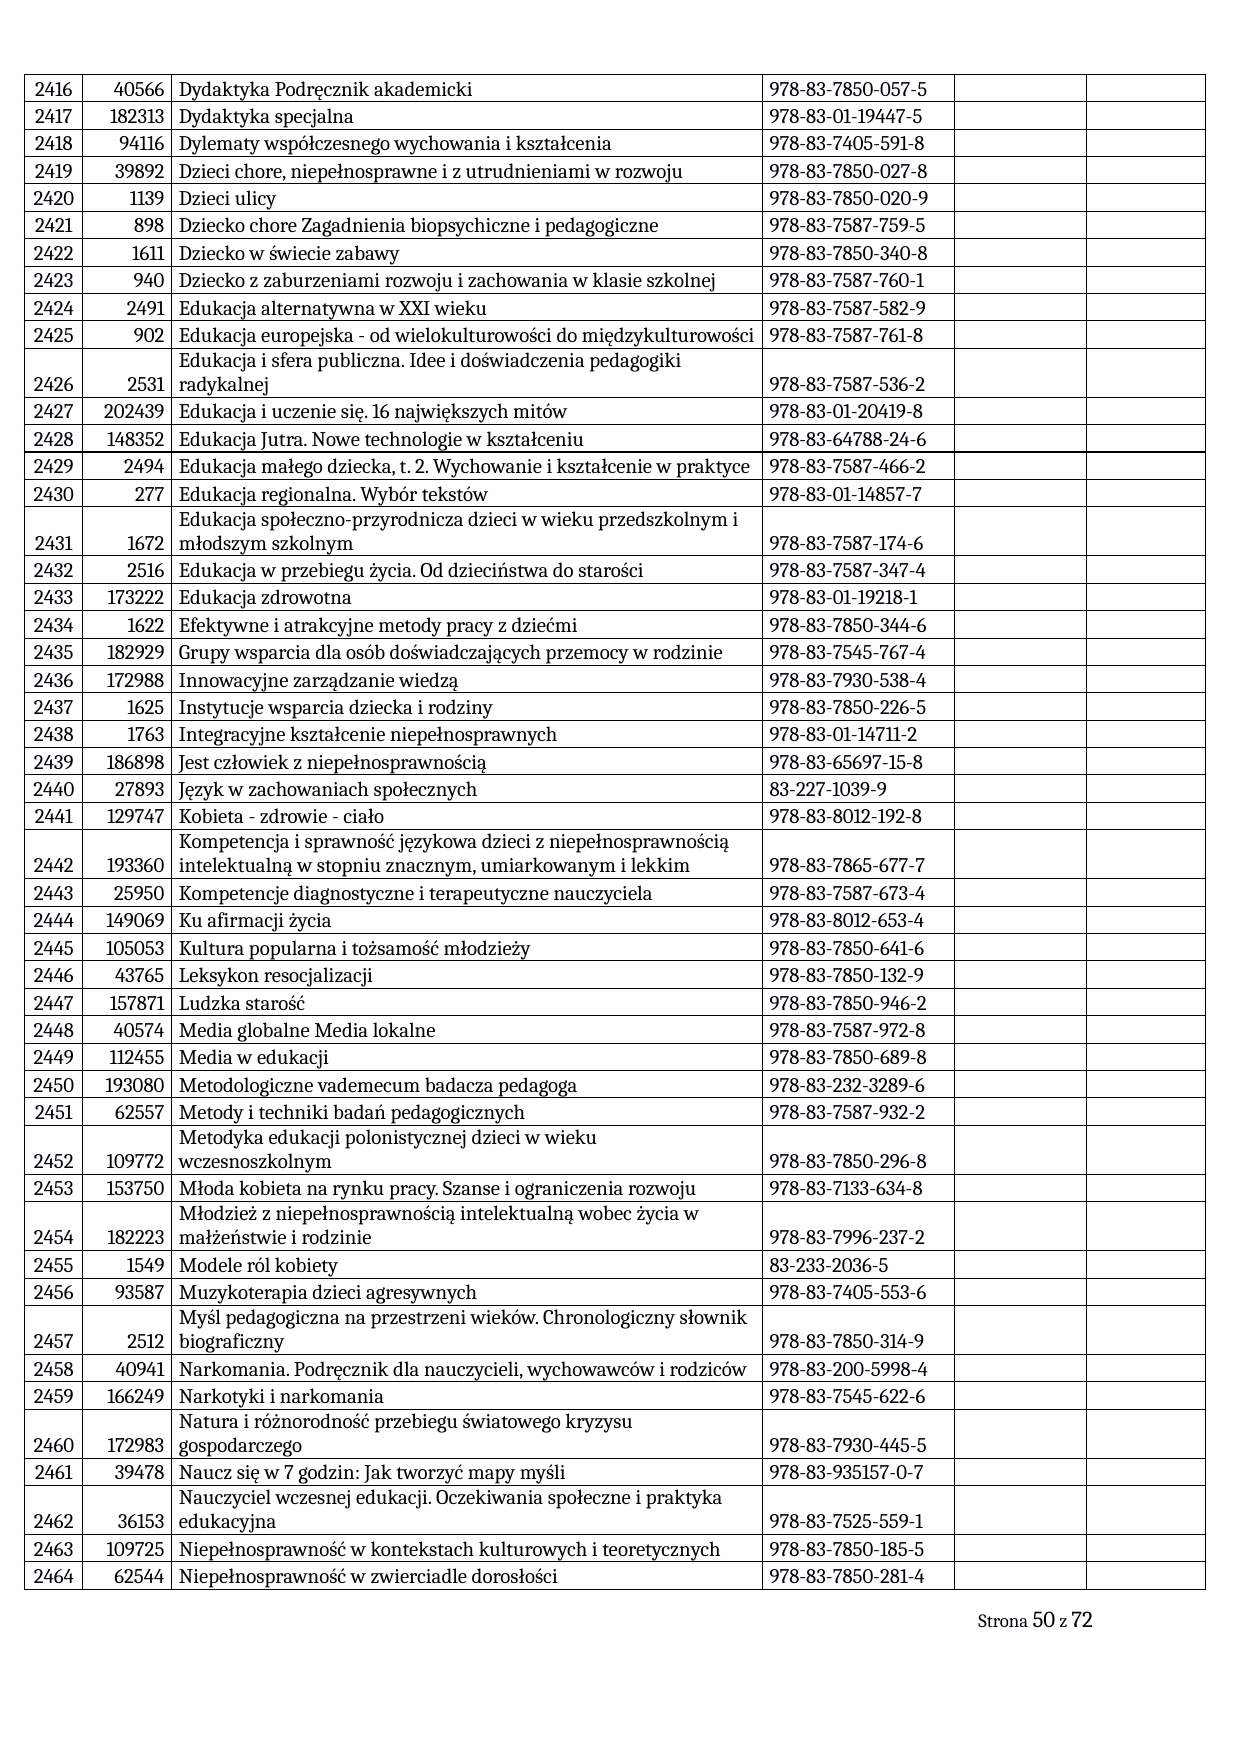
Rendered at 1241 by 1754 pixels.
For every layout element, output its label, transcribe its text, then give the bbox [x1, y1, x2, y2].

table_cell 978-83-65697-15-8 [763, 748, 954, 774]
table_cell [955, 1126, 1086, 1174]
table_cell Dziecko w świecie zabawy [172, 239, 762, 266]
table_cell Media w edukacji [172, 1044, 762, 1070]
table_cell [955, 879, 1086, 906]
table_cell [955, 989, 1086, 1015]
table_cell 978-83-7587-759-5 [763, 212, 954, 238]
table_cell 2464 [25, 1562, 82, 1589]
table_cell [1087, 184, 1205, 211]
table_cell [955, 1175, 1086, 1201]
table_cell [1087, 102, 1205, 128]
table_cell Kobieta - zdrowie - ciało [172, 803, 762, 829]
table_cell 186898 [83, 748, 171, 774]
table_cell 2461 [25, 1459, 82, 1485]
table_cell 182929 [83, 639, 171, 665]
table_cell 2531 [83, 349, 171, 397]
table_cell 978-83-7545-622-6 [763, 1382, 954, 1408]
table_cell Młoda kobieta na rynku pracy. Szanse i ograniczenia rozwoju [172, 1175, 762, 1201]
table_cell [955, 1071, 1086, 1097]
table_cell Myśl pedagogiczna na przestrzeni wieków. Chronologiczny słownik biograficzny [172, 1306, 762, 1354]
table_cell 978-83-01-14711-2 [763, 721, 954, 747]
table_cell 2491 [83, 294, 171, 320]
table_cell 978-83-7850-296-8 [763, 1126, 954, 1174]
table_cell 978-83-7405-591-8 [763, 130, 954, 156]
table_cell 2454 [25, 1202, 82, 1250]
table_cell 978-83-7525-559-1 [763, 1486, 954, 1534]
table_cell [955, 453, 1086, 479]
table_cell [1087, 1410, 1205, 1457]
table_cell 2418 [25, 130, 82, 156]
table_cell 2463 [25, 1535, 82, 1561]
table_cell 978-83-7587-536-2 [763, 349, 954, 397]
table_cell Innowacyjne zarządzanie wiedzą [172, 666, 762, 692]
table_cell [955, 184, 1086, 211]
table_cell 2446 [25, 961, 82, 988]
table_cell [955, 693, 1086, 719]
table_cell 978-83-8012-653-4 [763, 907, 954, 933]
table_cell [1087, 453, 1205, 479]
table_cell 978-83-7930-445-5 [763, 1410, 954, 1457]
table_cell [1087, 989, 1205, 1015]
table_cell 978-83-7850-344-6 [763, 611, 954, 637]
table_cell 978-83-7850-281-4 [763, 1562, 954, 1589]
table_cell 2456 [25, 1279, 82, 1305]
table_cell 978-83-01-14857-7 [763, 480, 954, 506]
table_cell Edukacja zdrowotna [172, 584, 762, 610]
table_cell [1087, 1175, 1205, 1201]
table_cell [1087, 1126, 1205, 1174]
table_cell 978-83-7850-057-5 [763, 75, 954, 101]
table_cell 93587 [83, 1279, 171, 1305]
table_cell 2428 [25, 425, 82, 451]
table_cell [955, 556, 1086, 583]
table_cell Grupy wsparcia dla osób doświadczających przemocy w rodzinie [172, 639, 762, 665]
table_cell [955, 584, 1086, 610]
table_cell Narkomania. Podręcznik dla nauczycieli, wychowawców i rodziców [172, 1355, 762, 1381]
table_cell 36153 [83, 1486, 171, 1534]
table_cell 172983 [83, 1410, 171, 1457]
table_cell 2447 [25, 989, 82, 1015]
table_cell [955, 212, 1086, 238]
table_cell [955, 1279, 1086, 1305]
table_cell [955, 1459, 1086, 1485]
table_cell 112455 [83, 1044, 171, 1070]
table_cell 2433 [25, 584, 82, 610]
table_cell 978-83-7545-767-4 [763, 639, 954, 665]
table_cell [1087, 398, 1205, 424]
table_cell 2444 [25, 907, 82, 933]
table_cell 94116 [83, 130, 171, 156]
table_cell Efektywne i atrakcyjne metody pracy z dziećmi [172, 611, 762, 637]
table_cell 40941 [83, 1355, 171, 1381]
table_cell [1087, 1098, 1205, 1125]
table_cell 2440 [25, 775, 82, 802]
table_cell 2449 [25, 1044, 82, 1070]
table_cell 83-233-2036-5 [763, 1251, 954, 1277]
table_cell Dzieci ulicy [172, 184, 762, 211]
table_cell 43765 [83, 961, 171, 988]
table_cell [1087, 480, 1205, 506]
table_cell 978-83-7850-689-8 [763, 1044, 954, 1070]
table_cell 2437 [25, 693, 82, 719]
table_cell Edukacja europejska - od wielokulturowości do międzykulturowości [172, 321, 762, 348]
table_cell 2432 [25, 556, 82, 583]
table_cell [1087, 1251, 1205, 1277]
table_cell [955, 157, 1086, 183]
table_cell 2434 [25, 611, 82, 637]
table_cell [955, 294, 1086, 320]
table_cell 2443 [25, 879, 82, 906]
table_cell 2436 [25, 666, 82, 692]
table_cell Leksykon resocjalizacji [172, 961, 762, 988]
table_cell [1087, 349, 1205, 397]
table_cell 978-83-7930-538-4 [763, 666, 954, 692]
table_cell 2430 [25, 480, 82, 506]
table_cell 2426 [25, 349, 82, 397]
table_cell 978-83-935157-0-7 [763, 1459, 954, 1485]
table_cell Edukacja alternatywna w XXI wieku [172, 294, 762, 320]
table_cell 62557 [83, 1098, 171, 1125]
table_cell 898 [83, 212, 171, 238]
table_cell 2429 [25, 453, 82, 479]
table_cell [955, 721, 1086, 747]
table_cell [1087, 775, 1205, 802]
table_cell 978-83-7587-761-8 [763, 321, 954, 348]
table_cell [955, 830, 1086, 878]
table_cell 2445 [25, 934, 82, 960]
table_cell 1763 [83, 721, 171, 747]
table_cell Kultura popularna i tożsamość młodzieży [172, 934, 762, 960]
table_cell [1087, 75, 1205, 101]
table_cell Nauczyciel wczesnej edukacji. Oczekiwania społeczne i praktyka edukacyjna [172, 1486, 762, 1534]
table_cell Kompetencja i sprawność językowa dzieci z niepełnosprawnością intelektualną w stopniu znacznym, umiarkowanym i lekkim [172, 830, 762, 878]
table_cell [955, 1382, 1086, 1408]
table_cell 2448 [25, 1016, 82, 1042]
table_cell Edukacja w przebiegu życia. Od dzieciństwa do starości [172, 556, 762, 583]
table_cell [1087, 1459, 1205, 1485]
table_cell [955, 1202, 1086, 1250]
table_cell [1087, 1044, 1205, 1070]
table_cell 2419 [25, 157, 82, 183]
table_cell [955, 639, 1086, 665]
table_cell 1672 [83, 507, 171, 555]
table_cell [1087, 1382, 1205, 1408]
table_cell [1087, 584, 1205, 610]
table_cell 978-83-7850-027-8 [763, 157, 954, 183]
table_cell 978-83-7587-972-8 [763, 1016, 954, 1042]
table_cell 109725 [83, 1535, 171, 1561]
table_cell 978-83-7850-641-6 [763, 934, 954, 960]
table_cell 2451 [25, 1098, 82, 1125]
table_cell 1625 [83, 693, 171, 719]
table_cell [955, 666, 1086, 692]
table_cell [1087, 907, 1205, 933]
table_cell 166249 [83, 1382, 171, 1408]
table_cell [1087, 830, 1205, 878]
table_cell [955, 102, 1086, 128]
table_cell 25950 [83, 879, 171, 906]
table_cell [1087, 1355, 1205, 1381]
table_cell 978-83-7587-582-9 [763, 294, 954, 320]
table_cell Dzieci chore, niepełnosprawne i z utrudnieniami w rozwoju [172, 157, 762, 183]
table_cell [955, 961, 1086, 988]
table_cell 2427 [25, 398, 82, 424]
table_cell 978-83-7587-347-4 [763, 556, 954, 583]
table_cell 39892 [83, 157, 171, 183]
table_cell 62544 [83, 1562, 171, 1589]
table_cell [955, 267, 1086, 293]
table_cell [955, 1098, 1086, 1125]
table_cell [1087, 639, 1205, 665]
table_cell [955, 1306, 1086, 1354]
table_cell [1087, 267, 1205, 293]
table_cell 902 [83, 321, 171, 348]
table_cell [955, 611, 1086, 637]
table_cell [1087, 157, 1205, 183]
table_cell [1087, 239, 1205, 266]
table_cell [1087, 1202, 1205, 1250]
table_cell 978-83-7587-466-2 [763, 453, 954, 479]
table_cell 39478 [83, 1459, 171, 1485]
table_cell Muzykoterapia dzieci agresywnych [172, 1279, 762, 1305]
table_cell Media globalne Media lokalne [172, 1016, 762, 1042]
table_cell 2450 [25, 1071, 82, 1097]
table_cell [1087, 1071, 1205, 1097]
table_cell [1087, 1562, 1205, 1589]
table_cell [955, 1016, 1086, 1042]
table_cell 978-83-232-3289-6 [763, 1071, 954, 1097]
table_cell [955, 1410, 1086, 1457]
table_cell [955, 1562, 1086, 1589]
table_cell Język w zachowaniach społecznych [172, 775, 762, 802]
table_cell 2435 [25, 639, 82, 665]
table_cell Metodologiczne vademecum badacza pedagoga [172, 1071, 762, 1097]
table_cell Modele ról kobiety [172, 1251, 762, 1277]
table_cell 978-83-01-20419-8 [763, 398, 954, 424]
table_cell [1087, 803, 1205, 829]
table_cell Dydaktyka specjalna [172, 102, 762, 128]
table_cell [1087, 321, 1205, 348]
table_cell [955, 1251, 1086, 1277]
table_cell 148352 [83, 425, 171, 451]
table_cell [1087, 1306, 1205, 1354]
table_cell Edukacja regionalna. Wybór tekstów [172, 480, 762, 506]
table_cell 2512 [83, 1306, 171, 1354]
table_cell [955, 349, 1086, 397]
table_cell Edukacja i sfera publiczna. Idee i doświadczenia pedagogiki radykalnej [172, 349, 762, 397]
table_cell 83-227-1039-9 [763, 775, 954, 802]
table_cell 2459 [25, 1382, 82, 1408]
table_cell 978-83-7996-237-2 [763, 1202, 954, 1250]
table_cell 978-83-7850-132-9 [763, 961, 954, 988]
table_cell [955, 803, 1086, 829]
table_cell 2421 [25, 212, 82, 238]
table_cell 978-83-7587-932-2 [763, 1098, 954, 1125]
table_cell Metodyka edukacji polonistycznej dzieci w wieku wczesnoszkolnym [172, 1126, 762, 1174]
table_cell [955, 907, 1086, 933]
table_cell Młodzież z niepełnosprawnością intelektualną wobec życia w małżeństwie i rodzinie [172, 1202, 762, 1250]
table_cell 153750 [83, 1175, 171, 1201]
table_cell 2458 [25, 1355, 82, 1381]
table_cell [955, 480, 1086, 506]
table_cell 27893 [83, 775, 171, 802]
table_cell [1087, 1279, 1205, 1305]
table_cell 978-83-7850-185-5 [763, 1535, 954, 1561]
table_cell 109772 [83, 1126, 171, 1174]
table_cell Dylematy współczesnego wychowania i kształcenia [172, 130, 762, 156]
table_cell 149069 [83, 907, 171, 933]
table_cell 978-83-7850-340-8 [763, 239, 954, 266]
table_cell 182313 [83, 102, 171, 128]
table_cell [1087, 425, 1205, 451]
table_cell 193360 [83, 830, 171, 878]
table_cell 105053 [83, 934, 171, 960]
table_cell [955, 1355, 1086, 1381]
table_cell 978-83-7850-226-5 [763, 693, 954, 719]
table_cell 978-83-7587-760-1 [763, 267, 954, 293]
table_cell 2438 [25, 721, 82, 747]
table_cell Dydaktyka Podręcznik akademicki [172, 75, 762, 101]
table_cell 129747 [83, 803, 171, 829]
table_cell Narkotyki i narkomania [172, 1382, 762, 1408]
table_cell [955, 239, 1086, 266]
table_cell Ludzka starość [172, 989, 762, 1015]
table_cell [1087, 556, 1205, 583]
table_cell 978-83-7850-020-9 [763, 184, 954, 211]
table_cell 2431 [25, 507, 82, 555]
table_cell 40566 [83, 75, 171, 101]
table_cell 978-83-7405-553-6 [763, 1279, 954, 1305]
table_cell [955, 934, 1086, 960]
table_cell Edukacja Jutra. Nowe technologie w kształceniu [172, 425, 762, 451]
table_cell [1087, 693, 1205, 719]
table_cell 2453 [25, 1175, 82, 1201]
table_cell 978-83-200-5998-4 [763, 1355, 954, 1381]
table_cell [1087, 1535, 1205, 1561]
table_cell 978-83-7587-673-4 [763, 879, 954, 906]
table_cell [1087, 879, 1205, 906]
table_cell Edukacja społeczno-przyrodnicza dzieci w wieku przedszkolnym i młodszym szkolnym [172, 507, 762, 555]
table_cell [955, 425, 1086, 451]
table_cell 1549 [83, 1251, 171, 1277]
table_cell 277 [83, 480, 171, 506]
table_cell [955, 1535, 1086, 1561]
table_cell 2455 [25, 1251, 82, 1277]
table_cell 182223 [83, 1202, 171, 1250]
table_cell 2460 [25, 1410, 82, 1457]
table_cell Jest człowiek z niepełnosprawnością [172, 748, 762, 774]
table_cell [955, 748, 1086, 774]
table_cell Edukacja i uczenie się. 16 największych mitów [172, 398, 762, 424]
table_cell 2441 [25, 803, 82, 829]
table_cell Ku afirmacji życia [172, 907, 762, 933]
table_cell 978-83-7850-946-2 [763, 989, 954, 1015]
table_cell Kompetencje diagnostyczne i terapeutyczne nauczyciela [172, 879, 762, 906]
table_cell 2439 [25, 748, 82, 774]
table_cell [955, 321, 1086, 348]
table_cell 978-83-7850-314-9 [763, 1306, 954, 1354]
table_cell 940 [83, 267, 171, 293]
table_cell 978-83-7133-634-8 [763, 1175, 954, 1201]
table_cell Dziecko z zaburzeniami rozwoju i zachowania w klasie szkolnej [172, 267, 762, 293]
table_cell 1611 [83, 239, 171, 266]
table_cell [955, 398, 1086, 424]
table_cell 193080 [83, 1071, 171, 1097]
table_cell [955, 775, 1086, 802]
table_cell [1087, 507, 1205, 555]
table_cell 2423 [25, 267, 82, 293]
table_cell 2417 [25, 102, 82, 128]
table_cell Edukacja małego dziecka, t. 2. Wychowanie i kształcenie w praktyce [172, 453, 762, 479]
table_cell [955, 507, 1086, 555]
table_cell 40574 [83, 1016, 171, 1042]
table_cell 978-83-7865-677-7 [763, 830, 954, 878]
table_cell [955, 1044, 1086, 1070]
table_cell 2422 [25, 239, 82, 266]
table_cell Niepełnosprawność w zwierciadle dorosłości [172, 1562, 762, 1589]
table_cell [955, 75, 1086, 101]
table_cell Metody i techniki badań pedagogicznych [172, 1098, 762, 1125]
table_cell 2416 [25, 75, 82, 101]
table_cell 2494 [83, 453, 171, 479]
table_cell [1087, 961, 1205, 988]
table_cell 157871 [83, 989, 171, 1015]
table_cell [955, 1486, 1086, 1534]
table_cell 1139 [83, 184, 171, 211]
table_cell [1087, 130, 1205, 156]
table_cell [1087, 721, 1205, 747]
table_cell 2452 [25, 1126, 82, 1174]
table_cell 2425 [25, 321, 82, 348]
table_cell [1087, 212, 1205, 238]
table_cell [1087, 611, 1205, 637]
table_cell Dziecko chore Zagadnienia biopsychiczne i pedagogiczne [172, 212, 762, 238]
table_cell 978-83-8012-192-8 [763, 803, 954, 829]
table_cell 2424 [25, 294, 82, 320]
table_cell 1622 [83, 611, 171, 637]
table_cell 978-83-64788-24-6 [763, 425, 954, 451]
table_cell [955, 130, 1086, 156]
table_cell Natura i różnorodność przebiegu światowego kryzysu gospodarczego [172, 1410, 762, 1457]
table_cell 978-83-7587-174-6 [763, 507, 954, 555]
table_cell 2516 [83, 556, 171, 583]
table_cell Naucz się w 7 godzin: Jak tworzyć mapy myśli [172, 1459, 762, 1485]
table_cell 2462 [25, 1486, 82, 1534]
table_cell 2420 [25, 184, 82, 211]
table_cell [1087, 1016, 1205, 1042]
table_cell 978-83-01-19218-1 [763, 584, 954, 610]
table_cell [1087, 934, 1205, 960]
table_cell 173222 [83, 584, 171, 610]
table_cell 2442 [25, 830, 82, 878]
table_cell [1087, 748, 1205, 774]
table_cell 202439 [83, 398, 171, 424]
table_cell [1087, 294, 1205, 320]
table_cell [1087, 666, 1205, 692]
table_cell Instytucje wsparcia dziecka i rodziny [172, 693, 762, 719]
table_cell [1087, 1486, 1205, 1534]
table_cell 2457 [25, 1306, 82, 1354]
table_cell 978-83-01-19447-5 [763, 102, 954, 128]
table_cell Integracyjne kształcenie niepełnosprawnych [172, 721, 762, 747]
table_cell 172988 [83, 666, 171, 692]
table_cell Niepełnosprawność w kontekstach kulturowych i teoretycznych [172, 1535, 762, 1561]
